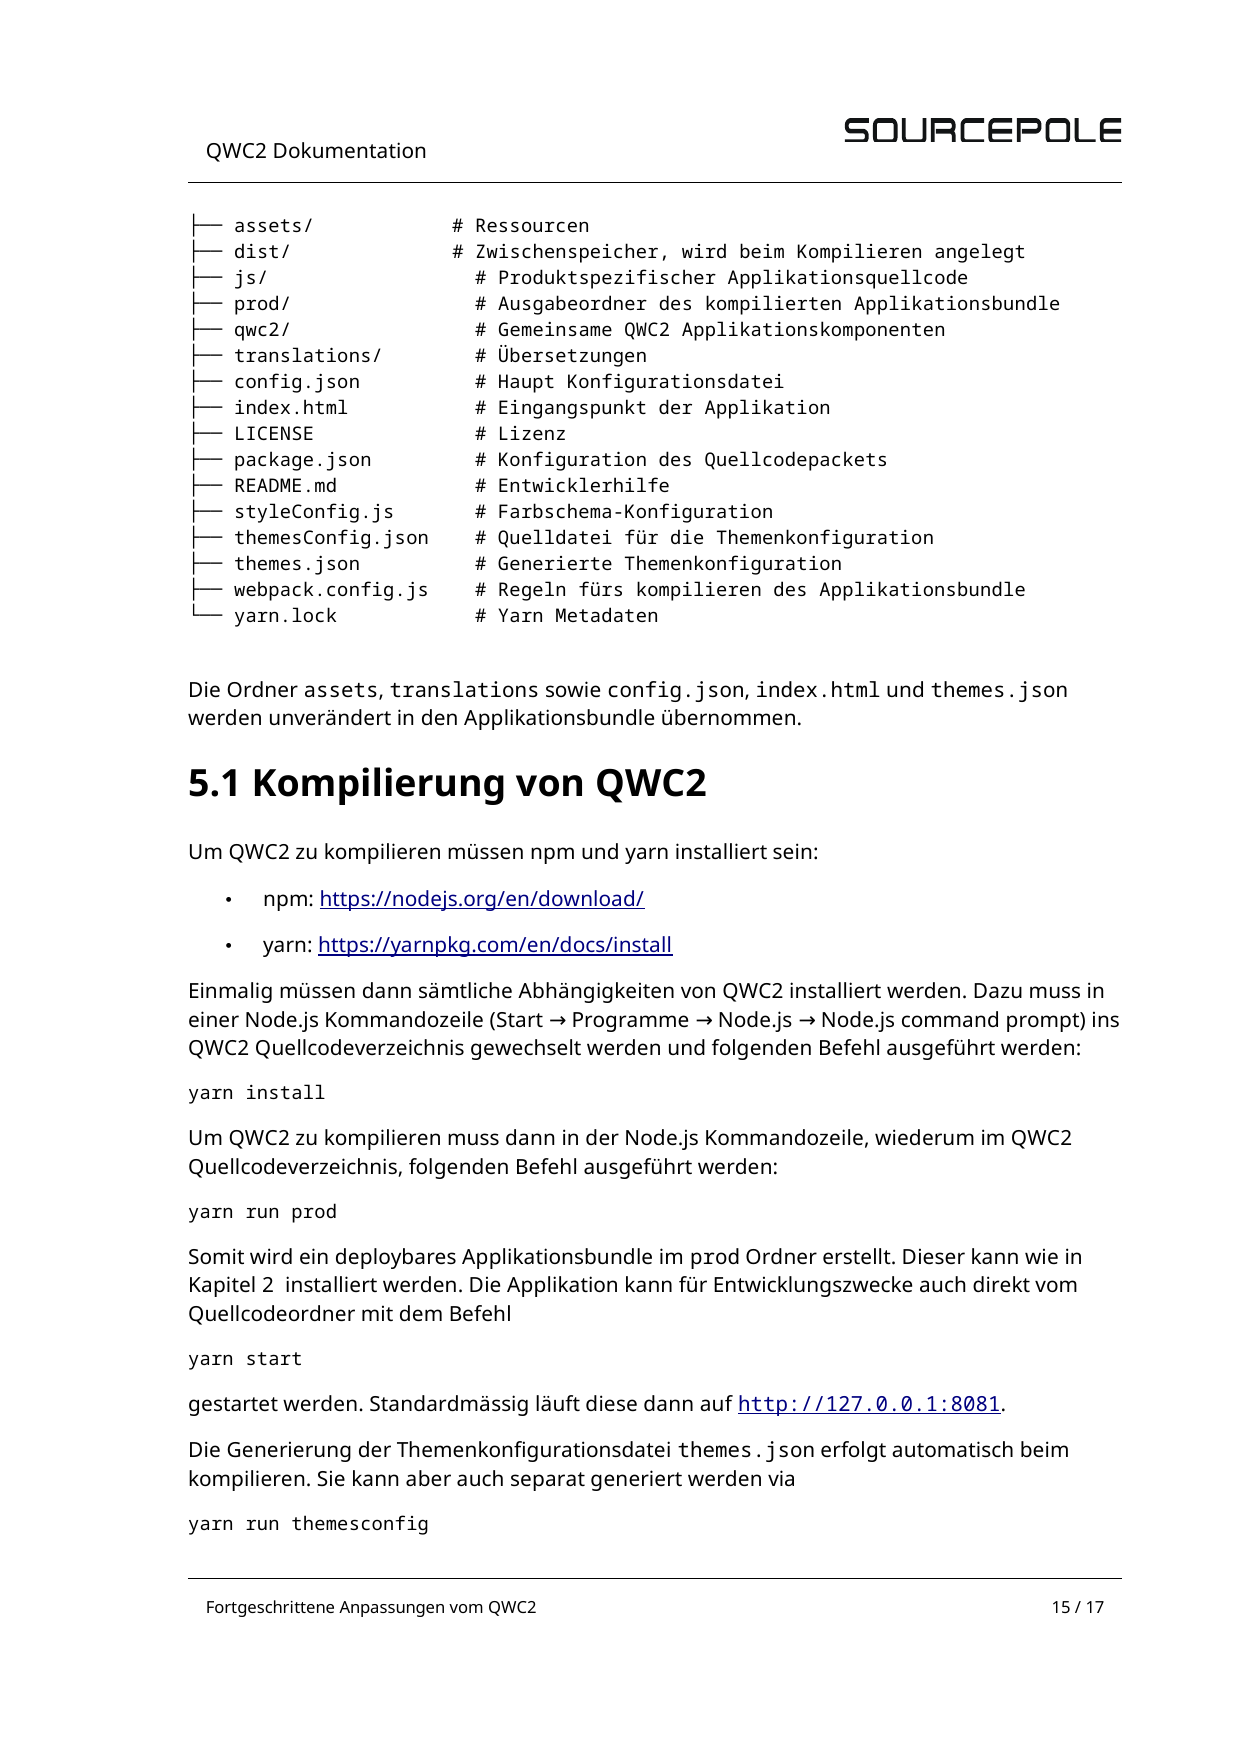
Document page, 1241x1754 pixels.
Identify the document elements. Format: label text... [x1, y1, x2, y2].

text Die Ordner assets, translations sowie config.json, index.html und themes.json werden unverändert in den Applikationsbundle übernommen. [188, 674, 1122, 732]
text gestartet werden. Standardmässig läuft diese dann auf http://127.0.0.1:8081. [188, 1389, 1122, 1417]
text Die Generierung der Themenkonfigurationsdatei themes.json erfolgt automatisch beim kompilieren. Sie kann aber auch separat generiert werden via [188, 1435, 1122, 1492]
text yarn install [188, 1079, 1122, 1105]
text yarn run themesconfig [188, 1510, 1122, 1536]
subtitle Kompilierung von QWC2 [188, 757, 1122, 808]
text yarn start [188, 1345, 1122, 1371]
text Einmalig müssen dann sämtliche Abhängigkeiten von QWC2 installiert werden. Dazu muss in einer Node.js Kommandozeile (Start → Programme → Node.js → Node.js command prompt) ins QWC2 Quellcodeverzeichnis gewechselt werden und folgenden Befehl ausgeführt werden: [188, 976, 1122, 1062]
text Um QWC2 zu kompilieren müssen npm und yarn installiert sein: [188, 837, 1122, 866]
text ├── assets/ # Ressourcen ├── dist/ # Zwischenspeicher, wird beim Kompilieren angelegt ├── js/ # Produktspezifischer Applikationsquellcode ├── prod/ # Ausgabeordner des kompilierten Applikationsbundle ├── qwc2/ # Gemeinsame QWC2 Applikationskomponenten ├── translations/ # Übersetzungen ├── config.json # Haupt Konfigurationsdatei ├── index.html # Eingangspunkt der Applikation ├── LICENSE # Lizenz ├── package.json # Konfiguration des Quellcodepackets ├── README.md # Entwicklerhilfe ├── styleConfig.js # Farbschema-Konfiguration ├── themesConfig.json # Quelldatei für die Themenkonfiguration ├── themes.json # Generierte Themenkonfiguration ├── webpack.config.js # Regeln fürs kompilieren des Applikationsbundle └── yarn.lock # Yarn Metadaten [188, 212, 1122, 657]
text yarn run prod [188, 1198, 1122, 1224]
text Somit wird ein deploybares Applikationsbundle im prod Ordner erstellt. Dieser kann wie in Kapitel 2 installiert werden. Die Applikation kann für Entwicklungszwecke auch direkt vom Quellcodeordner mit dem Befehl [188, 1242, 1122, 1327]
text Um QWC2 zu kompilieren muss dann in der Node.js Kommandozeile, wiederum im QWC2 Quellcodeverzeichnis, folgenden Befehl ausgeführt werden: [188, 1123, 1122, 1180]
list npm: https://nodejs.org/en/download/ [225, 883, 1122, 912]
list yarn: https://yarnpkg.com/en/docs/install [225, 930, 1122, 958]
